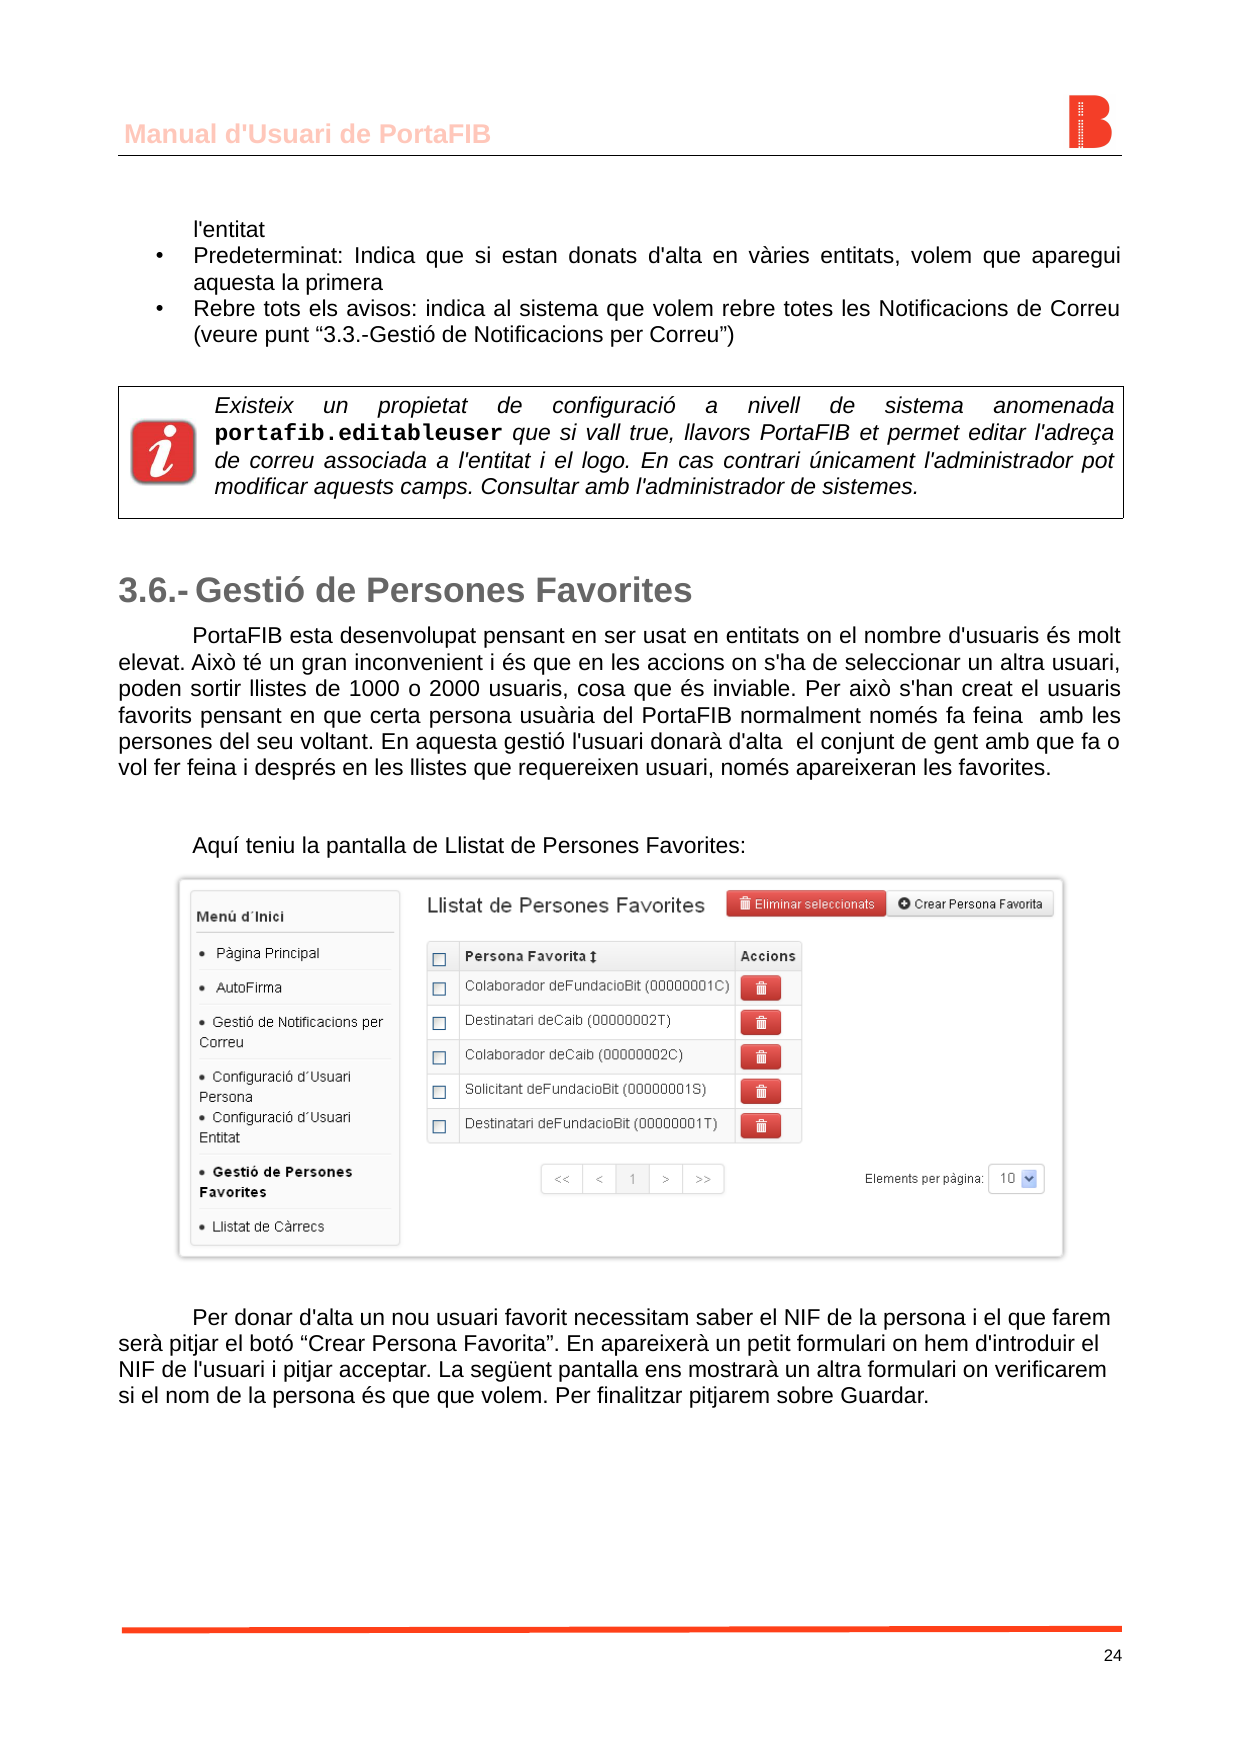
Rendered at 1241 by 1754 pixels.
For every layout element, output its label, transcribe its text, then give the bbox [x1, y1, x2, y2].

list Rebre tots els avisos: indica al sistema que volem rebre totes les Notificacions de Correu (veure punt “3.3.-Gestió de Notificacions per Correu”) [156, 295, 1122, 347]
text PortaFIB esta desenvolupat pensant en ser usat en entitats on el nombre d'usuaris és molt elevat. Això té un gran inconvenient i és que en les accions on s'ha de seleccionar un altra usuari, poden sortir llistes de 1000 o 2000 usuaris, cosa que és inviable. Per això s'han creat el usuaris favorits pensant en que certa persona usuària del PortaFIB normalment només fa feina amb les persones del seu voltant. En aquesta gestió l'usuari donarà d'alta el conjunt de gent amb que fa o vol fer feina i després en les llistes que requereixen usuari, només apareixeran les favorites. [118, 622, 1122, 781]
list Predeterminat: Indica que si estan donats d'alta en vàries entitats, volem que aparegui aquesta la primera [156, 242, 1122, 295]
list l'entitat [156, 216, 1122, 242]
subtitle Gestió de Persones Favorites [118, 569, 1122, 610]
table_header [119, 387, 209, 518]
picture [168, 870, 1072, 1265]
picture [129, 418, 198, 486]
table_header Existeix un propietat de configuració a nivell de sistema anomenada portafib.editableuser que si vall true, llavors PortaFIB et permet editar l'adreça de correu associada a l'entitat i el logo. En cas contrari únicament l'administrador pot modificar aquests camps. Consultar amb l'administrador de sistemes. [209, 387, 1123, 518]
picture [1063, 94, 1117, 150]
text Per donar d'alta un nou usuari favorit necessitam saber el NIF de la persona i el que farem serà pitjar el botó “Crear Persona Favorita”. En apareixerà un petit formulari on hem d'introduir el NIF de l'usuari i pitjar acceptar. La següent pantalla ens mostrarà un altra formulari on verificarem si el nom de la persona és que que volem. Per finalitzar pitjarem sobre Guardar. [118, 1303, 1122, 1409]
text Aquí teniu la pantalla de Llistat de Persones Favorites: [118, 832, 1122, 858]
